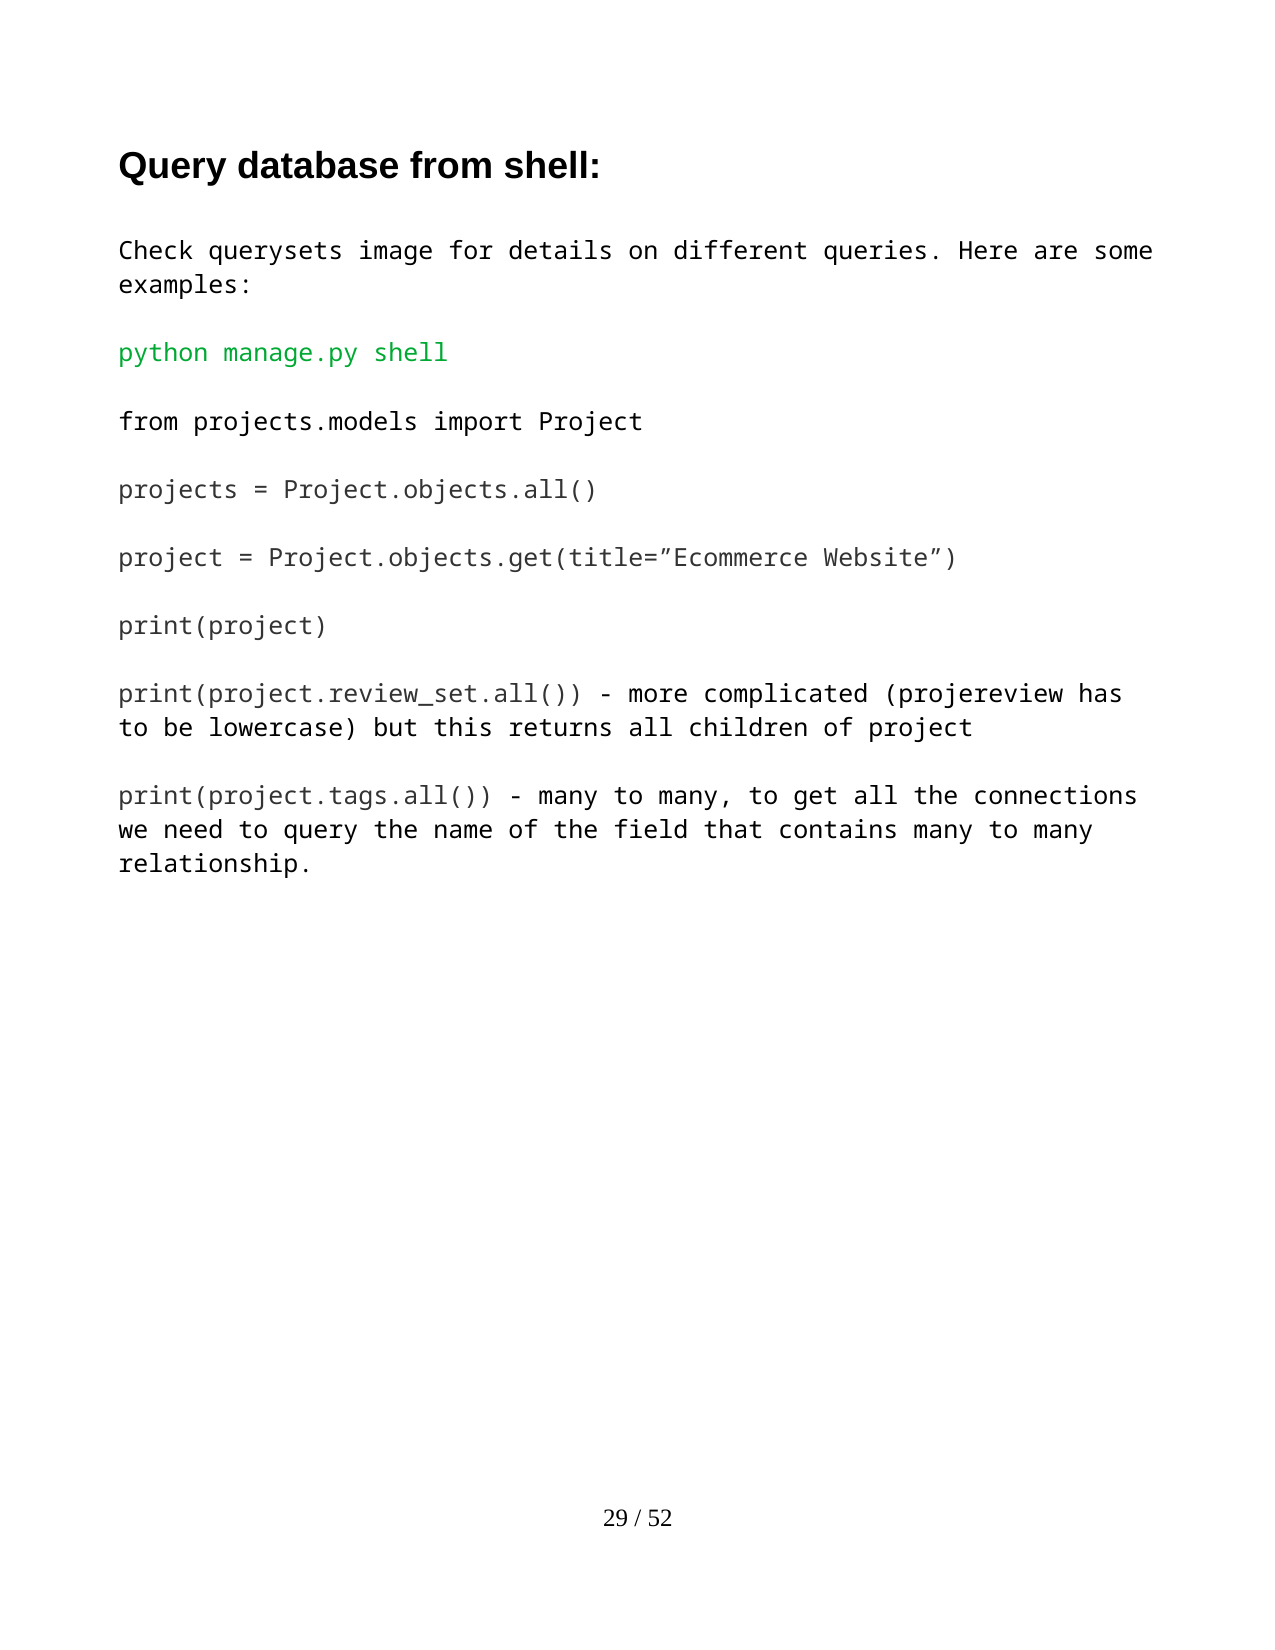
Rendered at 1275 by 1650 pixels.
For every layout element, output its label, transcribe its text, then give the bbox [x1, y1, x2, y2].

text python manage.py shell [118, 335, 1157, 369]
text projects = Project.objects.all() [118, 471, 1157, 505]
text print(project.tags.all()) - many to many, to get all the connections we need to query the name of the field that contains many to many relationship. [118, 778, 1157, 880]
text print(project.review_set.all()) - more complicated (projereview has to be lowercase) but this returns all children of project [118, 676, 1157, 744]
text project = Project.objects.get(title=”Ecommerce Website”) [118, 539, 1157, 573]
text from projects.models import Project [118, 403, 1157, 437]
text print(project) [118, 607, 1157, 642]
text Check querysets image for details on different queries. Here are some examples: [118, 233, 1157, 301]
subtitle Query database from shell: [118, 143, 1157, 186]
